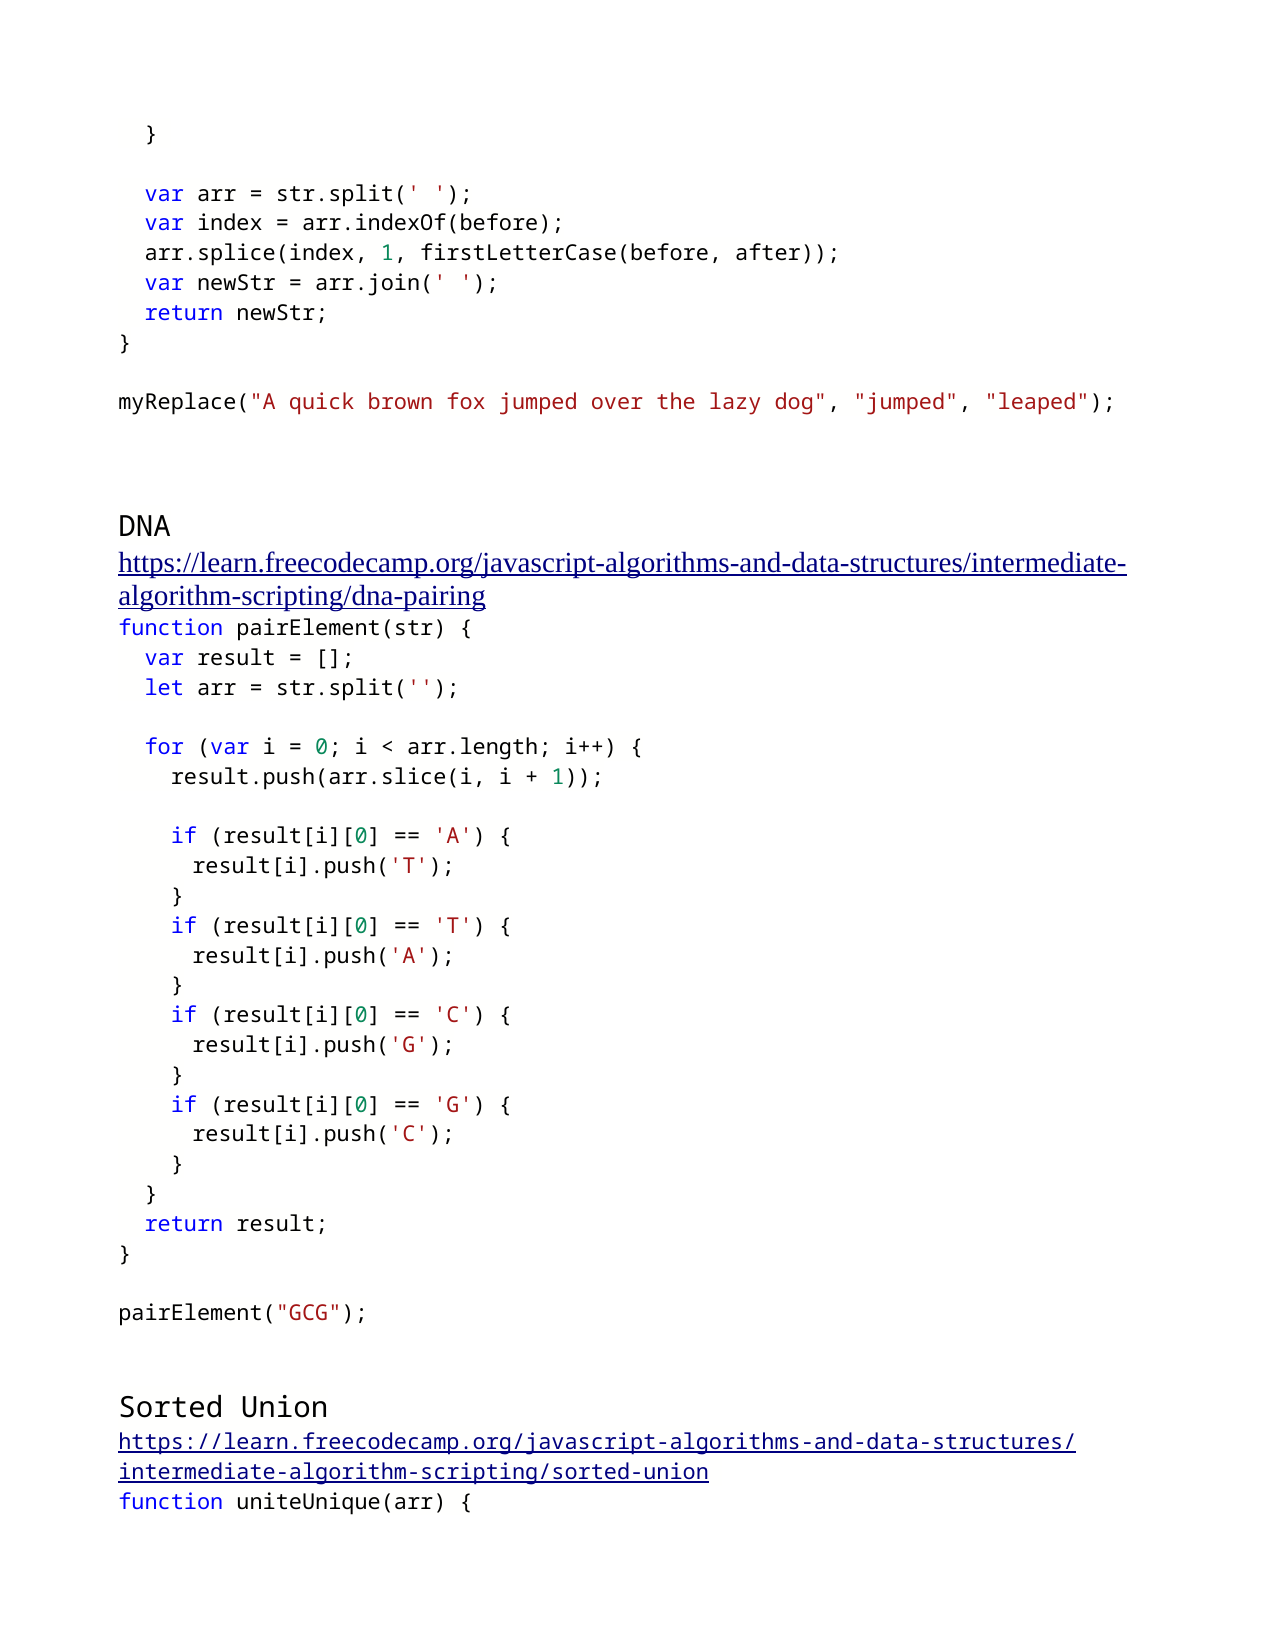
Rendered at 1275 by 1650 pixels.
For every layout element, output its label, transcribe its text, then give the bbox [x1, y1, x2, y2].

text return newStr; [118, 297, 1157, 327]
text result[i].push('T'); [118, 850, 1157, 880]
text Sorted Union [118, 1386, 1157, 1426]
text if (result[i][0] == 'G') { [118, 1088, 1157, 1118]
text if (result[i][0] == 'T') { [118, 910, 1157, 939]
text function pairElement(str) { [118, 612, 1157, 642]
text if (result[i][0] == 'A') { [118, 820, 1157, 850]
text let arr = str.split(''); [118, 672, 1157, 701]
text } [118, 327, 1157, 356]
text } [118, 1148, 1157, 1178]
text } [118, 1237, 1157, 1267]
text arr.splice(index, 1, firstLetterCase(before, after)); [118, 237, 1157, 267]
text for (var i = 0; i < arr.length; i++) { [118, 701, 1157, 761]
text var arr = str.split(' '); [118, 178, 1157, 207]
text function uniteUnique(arr) { [118, 1486, 1157, 1515]
text DNA https://learn.freecodecamp.org/javascript-algorithms-and-data-structures/intermediate-algorithm-scripting/dna-pairing [118, 505, 1157, 612]
text pairElement("GCG"); [118, 1297, 1157, 1327]
text } [118, 1059, 1157, 1088]
text } [118, 880, 1157, 910]
text } [118, 969, 1157, 999]
text result.push(arr.slice(i, i + 1)); [118, 761, 1157, 791]
text myReplace("A quick brown fox jumped over the lazy dog", "jumped", "leaped"); [118, 386, 1157, 416]
text var result = []; [118, 642, 1157, 672]
text result[i].push('G'); [118, 1029, 1157, 1059]
text } [118, 118, 1157, 148]
text var newStr = arr.join(' '); [118, 267, 1157, 297]
text https://learn.freecodecamp.org/javascript-algorithms-and-data-structures/intermediate-algorithm-scripting/sorted-union [118, 1426, 1157, 1486]
text return result; [118, 1208, 1157, 1237]
text if (result[i][0] == 'C') { [118, 999, 1157, 1029]
text result[i].push('C'); [118, 1118, 1157, 1148]
text var index = arr.indexOf(before); [118, 207, 1157, 237]
text result[i].push('A'); [118, 939, 1157, 969]
text } [118, 1178, 1157, 1208]
